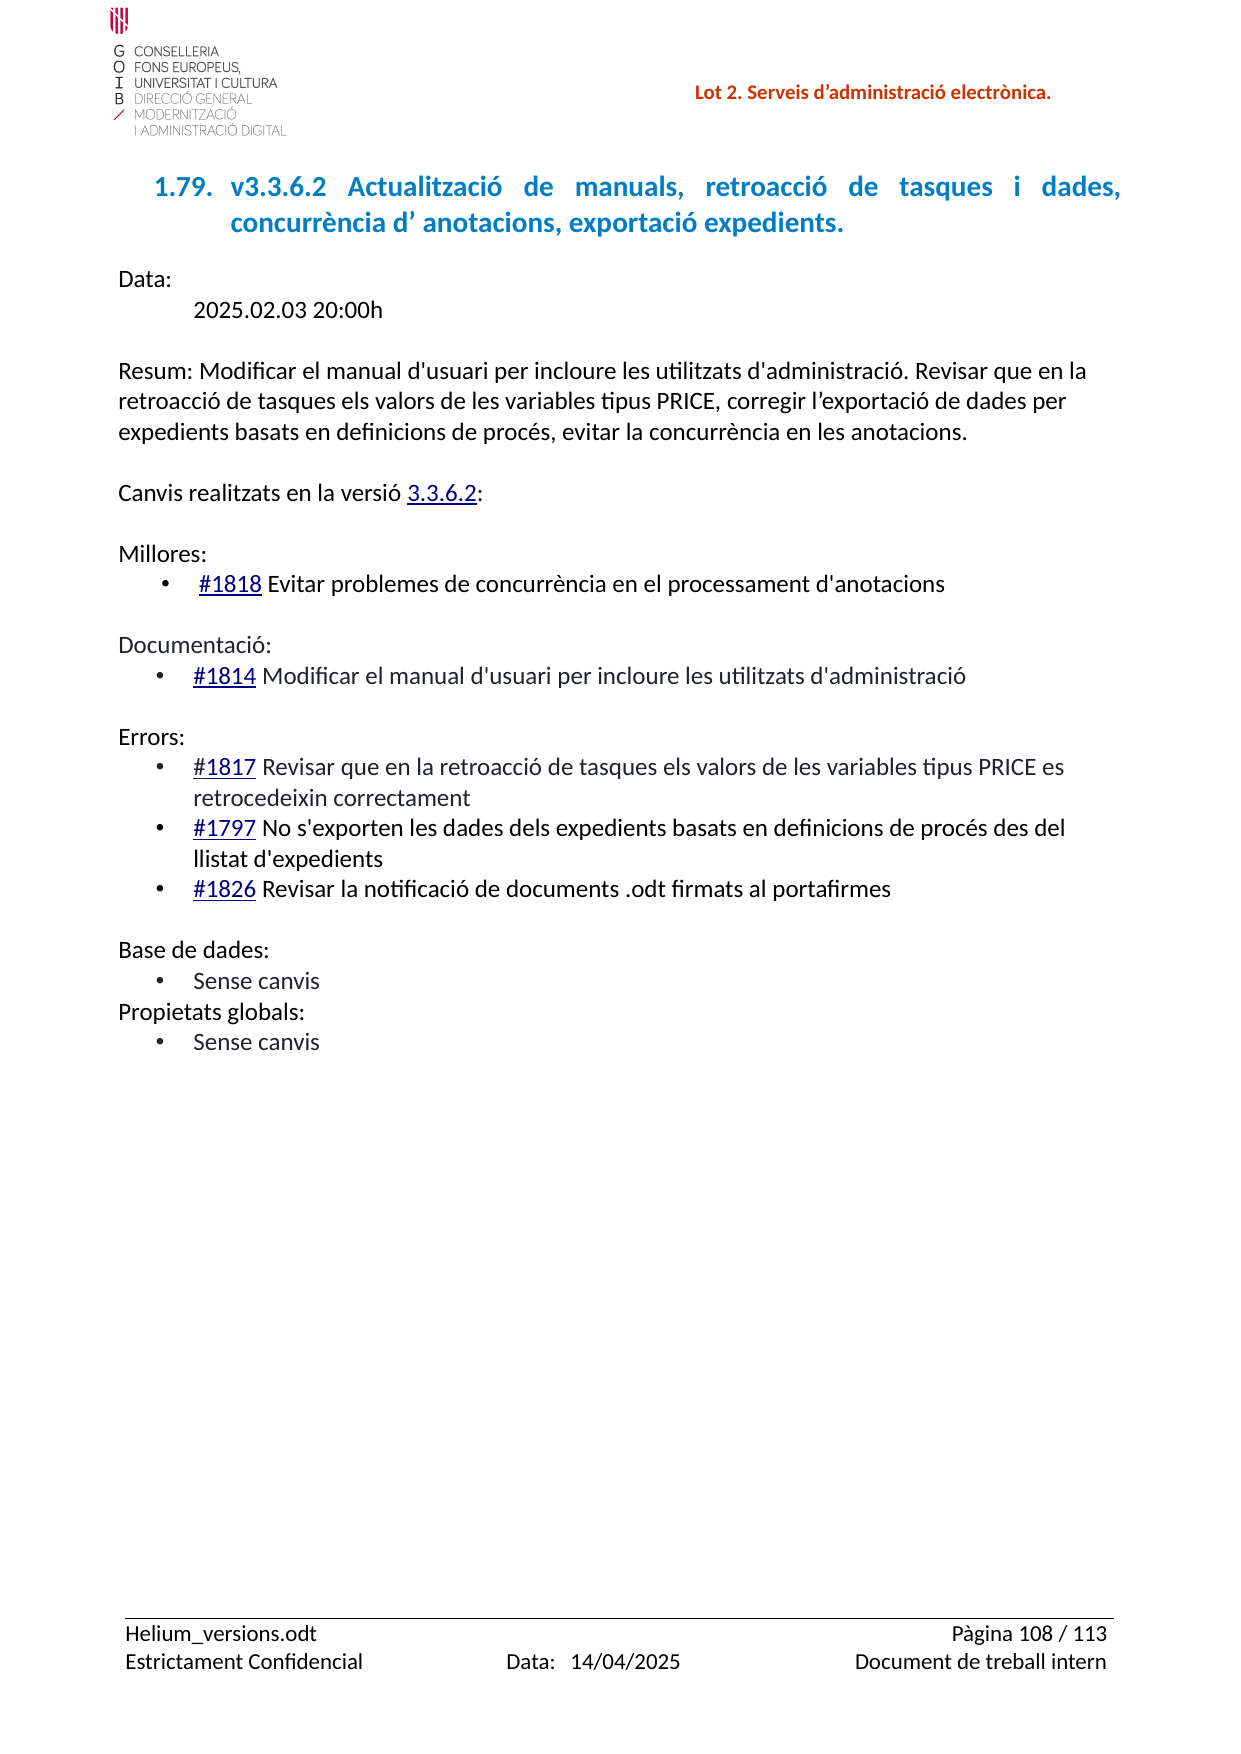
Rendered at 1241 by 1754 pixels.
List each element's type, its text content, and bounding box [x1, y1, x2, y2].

text Propietats globals: [118, 996, 1122, 1026]
list #1814 Modificar el manual d'usuari per incloure les utilitzats d'administració [156, 660, 1122, 691]
list Sense canvis [156, 965, 1122, 996]
list Sense canvis [156, 1026, 1122, 1057]
list #1818 Evitar problemes de concurrència en el processament d'anotacions [161, 568, 1122, 599]
list #1826 Revisar la notificació de documents .odt firmats al portafirmes [156, 874, 1122, 904]
subtitle v3.3.6.2 Actualització de manuals, retroacció de tasques i dades, concurrència d’ anotacions, exportació expedients. [153, 168, 1122, 239]
text Data: [118, 263, 1122, 294]
text Errors: [118, 721, 1122, 752]
text Resum: Modificar el manual d'usuari per incloure les utilitzats d'administració. Revisar que en la retroacció de tasques els valors de les variables tipus PRICE, corregir l’exportació de dades per expedients basats en definicions de procés, evitar la concurrència en les anotacions. [118, 355, 1122, 446]
list #1817 Revisar que en la retroacció de tasques els valors de les variables tipus PRICE es retrocedeixin correctament [156, 752, 1122, 813]
list #1797 No s'exporten les dades dels expedients basats en definicions de procés des del llistat d'expedients [156, 813, 1122, 874]
text Base de dades: [118, 935, 1122, 965]
text Millores: [118, 538, 1122, 568]
text Documentació: [118, 629, 1122, 660]
picture [100, 0, 297, 144]
text 2025.02.03 20:00h [118, 294, 1122, 324]
text Canvis realitzats en la versió 3.3.6.2: [118, 477, 1122, 507]
